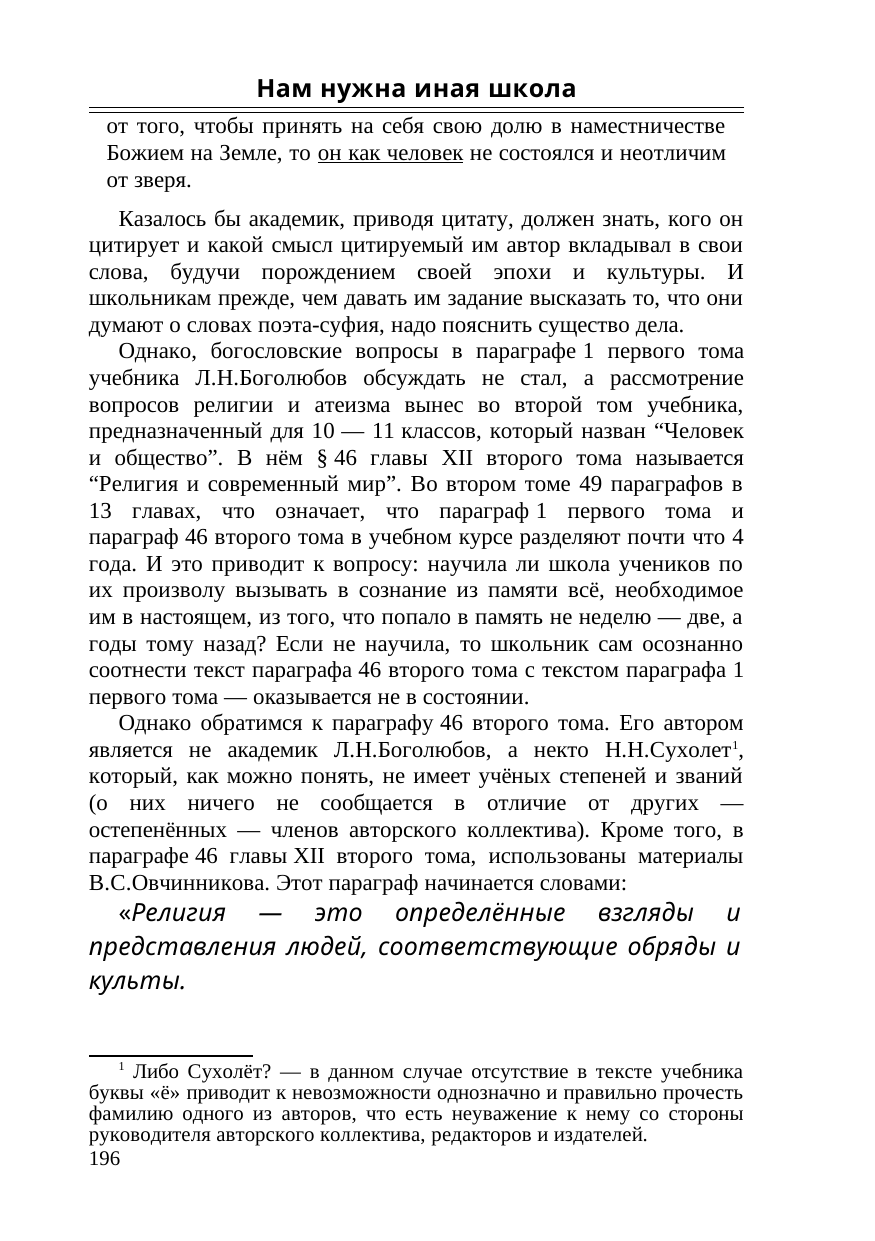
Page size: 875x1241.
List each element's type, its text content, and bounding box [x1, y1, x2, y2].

text Либо Сухолёт? — в данном случае отсутствие в тексте учебника буквы «ё» приводит к невозможности однозначно и правильно прочесть фамилию одного из авторов, что есть неуважение к нему со стороны руководителя авторского коллектива, редакторов и издателей. [89, 1062, 744, 1145]
text Казалось бы академик, приводя цитату, должен знать, кого он цитирует и какой смысл цитируемый им автор вкладывал в свои слова, будучи порождением своей эпохи и культуры. И школьникам прежде, чем давать им задание высказать то, что они думают о словах поэта-суфия, надо пояснить существо дела. [89, 204, 744, 337]
text «Религия — это определённые взгляды и представления людей, соответствующие обряды и культы. [89, 895, 744, 997]
text Однако, богословские вопросы в параграфе 1 первого тома учебника Л.Н.Боголюбов обсуждать не стал, а рассмотрение вопросов религии и атеизма вынес во второй том учебника, предназначенный для 10 — 11 классов, который назван “Человек и общество”. В нём § 46 главы XII второго тома называется “Религия и современный мир”. Во втором томе 49 параграфов в 13 главах, что означает, что параграф 1 первого тома и параграф 46 второго тома в учебном курсе разделяют почти что 4 года. И это приводит к вопросу: научила ли школа учеников по их произволу вызывать в сознание из памяти всё, необходимое им в настоящем, из того, что попало в память не неделю — две, а годы тому назад? Если не научила, то школьник сам осознанно соотнести текст параграфа 46 второго тома с текстом параграфа 1 первого тома — оказывается не в состоянии. [89, 337, 744, 709]
text Однако обратимся к параграфу 46 второго тома. Его автором является не академик Л.Н.Боголюбов, а некто Н.Н.Сухолет, который, как можно понять, не имеет учёных степеней и званий (о них ничего не сообщается в отличие от других — остепенённых — членов авторского коллектива). Кроме того, в парагра­фе 46 гла­вы XII второго тома, использованы материалы В.С.Овчинни­кова. Этот параграф начинается словами: [89, 709, 744, 895]
text от того, чтобы принять на себя свою долю в наместничестве Божием на Земле, то он как человек не состоялся и неотличим от зверя. [106, 113, 726, 192]
